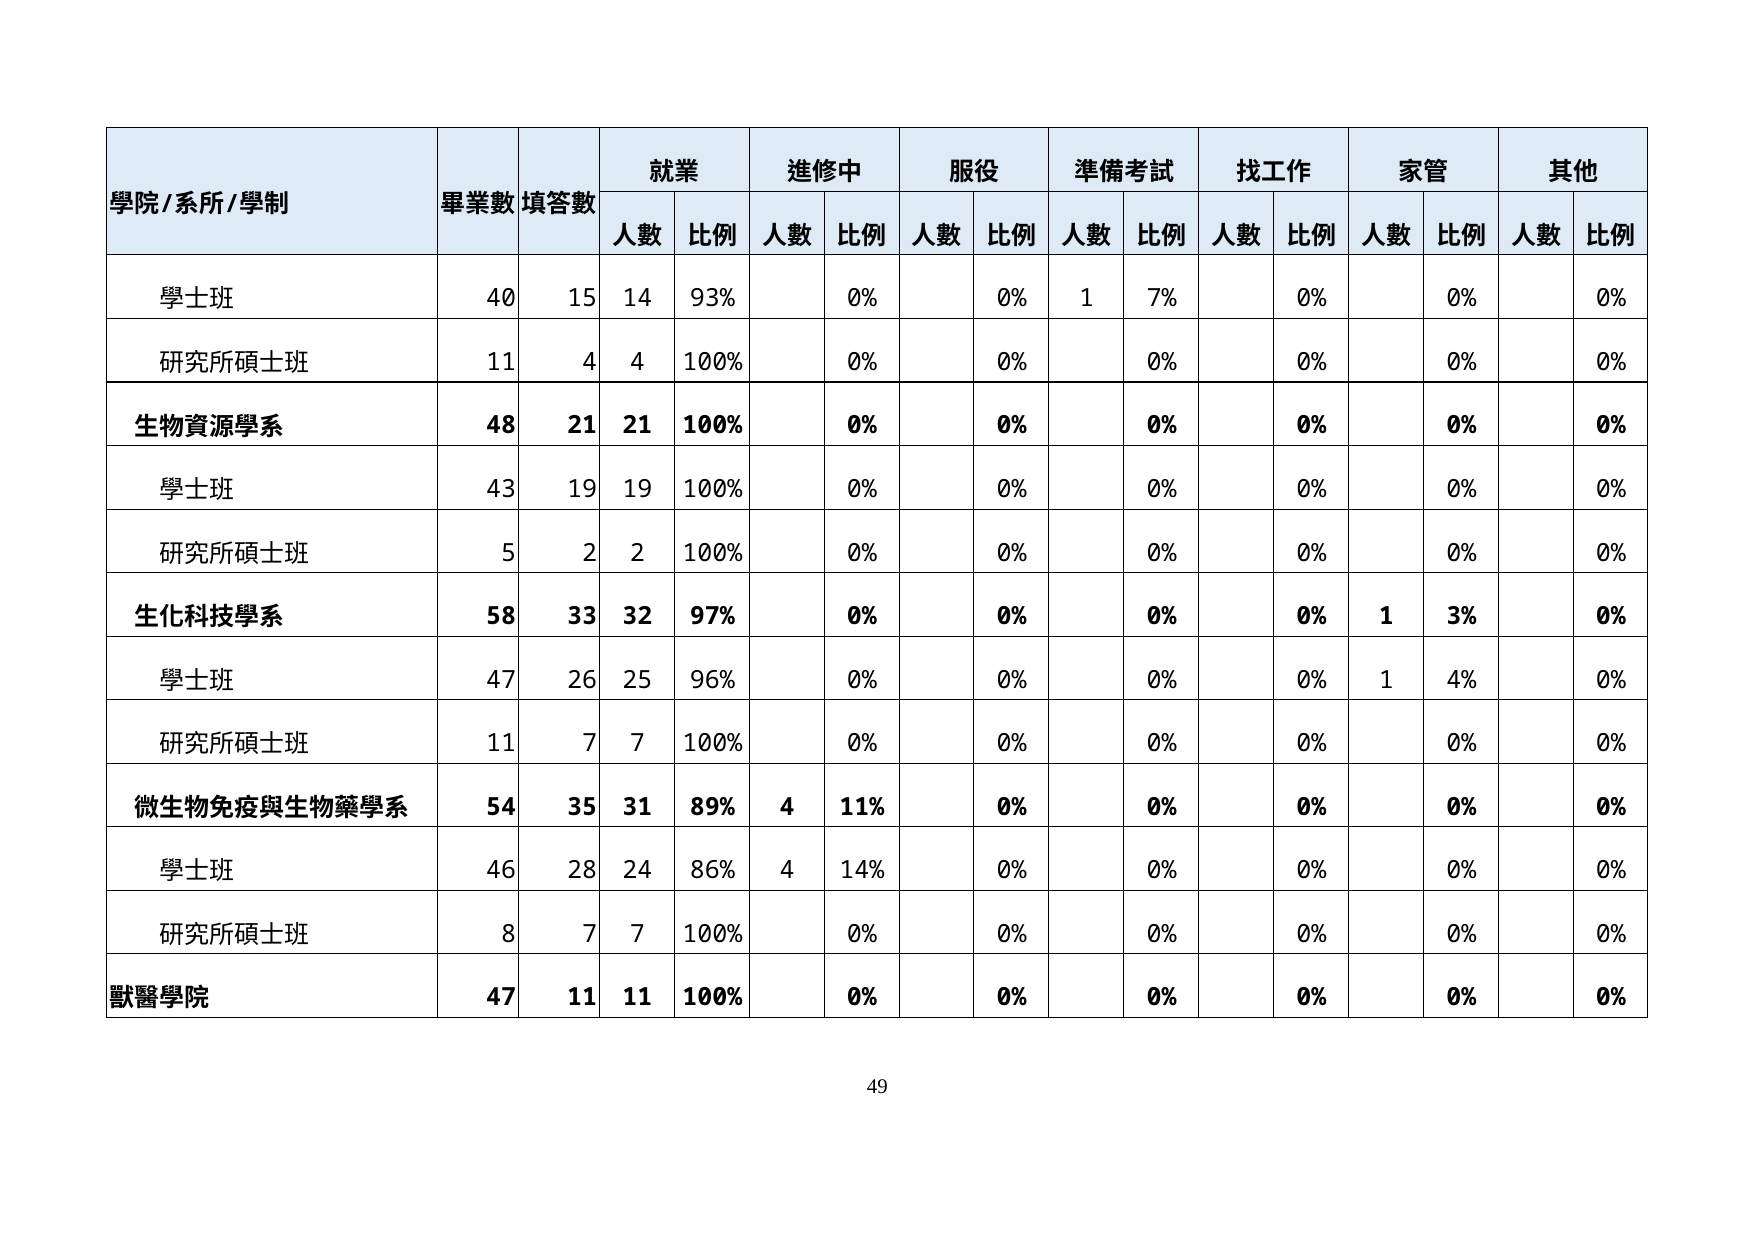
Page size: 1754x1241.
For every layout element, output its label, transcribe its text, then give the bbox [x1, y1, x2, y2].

table_cell [1199, 954, 1273, 1017]
table_cell [1499, 637, 1573, 699]
table_cell 0% [1274, 891, 1348, 953]
table_cell 微生物免疫與生物藥學系 [107, 764, 437, 826]
table_cell 100% [675, 446, 749, 508]
table_cell 19 [600, 446, 674, 508]
table_cell 0% [1124, 510, 1198, 572]
table_cell [1199, 319, 1273, 381]
table_cell [1499, 573, 1573, 636]
table_cell 研究所碩士班 [107, 700, 437, 763]
table_cell 0% [1124, 827, 1198, 890]
table_cell 86% [675, 827, 749, 890]
table_cell 4 [750, 827, 824, 890]
table_cell 14% [825, 827, 899, 890]
table_cell [1199, 446, 1273, 508]
table_cell 0% [1274, 954, 1348, 1017]
table_cell 人數 [1499, 192, 1573, 254]
table_cell [750, 446, 824, 508]
table_cell 35 [519, 764, 599, 826]
table_cell [1349, 383, 1423, 445]
table_cell 學士班 [107, 637, 437, 699]
table_cell 0% [1424, 891, 1498, 953]
table_cell [1499, 700, 1573, 763]
table_cell [1199, 700, 1273, 763]
table_cell 0% [1274, 319, 1348, 381]
table_cell [900, 637, 973, 699]
table_cell 人數 [1349, 192, 1423, 254]
table_cell 96% [675, 637, 749, 699]
table_cell [1499, 319, 1573, 381]
table_cell [750, 510, 824, 572]
table_header 服役 [900, 128, 1048, 191]
table_cell 0% [1274, 383, 1348, 445]
table_cell 28 [519, 827, 599, 890]
table_cell 100% [675, 383, 749, 445]
table_cell 7 [600, 700, 674, 763]
table_cell 0% [1574, 827, 1647, 890]
table_cell [1199, 255, 1273, 318]
table_cell 0% [1424, 255, 1498, 318]
table_cell [1349, 954, 1423, 1017]
table_cell [1049, 954, 1123, 1017]
table_header 家管 [1349, 128, 1498, 191]
table_cell 0% [1424, 446, 1498, 508]
table_cell 19 [519, 446, 599, 508]
table_cell 0% [825, 319, 899, 381]
table_cell 100% [675, 510, 749, 572]
table_cell 人數 [750, 192, 824, 254]
table_cell [900, 764, 973, 826]
table_cell 比例 [1574, 192, 1647, 254]
table_cell [1349, 764, 1423, 826]
table_header 其他 [1499, 128, 1647, 191]
table_cell [900, 255, 973, 318]
table_cell 0% [1424, 827, 1498, 890]
table_cell 0% [1574, 891, 1647, 953]
table_cell 研究所碩士班 [107, 319, 437, 381]
table_cell 研究所碩士班 [107, 510, 437, 572]
table_cell 0% [1274, 573, 1348, 636]
table_cell [1049, 383, 1123, 445]
table_cell [750, 637, 824, 699]
table_cell 48 [438, 383, 518, 445]
table_cell 學士班 [107, 255, 437, 318]
table_cell [1049, 764, 1123, 826]
table_cell [1199, 510, 1273, 572]
table_cell [900, 573, 973, 636]
table_cell 0% [1274, 637, 1348, 699]
table_cell 93% [675, 255, 749, 318]
table_cell [900, 891, 973, 953]
table_cell 0% [825, 383, 899, 445]
table_cell 100% [675, 891, 749, 953]
table_cell [1049, 510, 1123, 572]
table_cell [1499, 954, 1573, 1017]
table_cell [1499, 510, 1573, 572]
table_cell [1349, 510, 1423, 572]
table_cell 11 [438, 319, 518, 381]
table_cell 獸醫學院 [107, 954, 437, 1017]
table_cell 2 [519, 510, 599, 572]
table_cell [900, 827, 973, 890]
table_cell [1049, 637, 1123, 699]
table_cell 0% [1424, 764, 1498, 826]
table_cell 人數 [1049, 192, 1123, 254]
table_cell 0% [1124, 954, 1198, 1017]
table_cell 0% [1424, 383, 1498, 445]
table_cell 15 [519, 255, 599, 318]
table_cell [1499, 764, 1573, 826]
table_cell [1049, 891, 1123, 953]
table_cell 人數 [900, 192, 973, 254]
table_cell 0% [1574, 573, 1647, 636]
table_cell [1049, 573, 1123, 636]
table_cell 7 [600, 891, 674, 953]
table_cell 0% [1124, 764, 1198, 826]
table_header 畢業數 [438, 128, 518, 254]
table_cell [1499, 891, 1573, 953]
table_cell [750, 573, 824, 636]
table_cell [900, 383, 973, 445]
table_cell 24 [600, 827, 674, 890]
table_cell 31 [600, 764, 674, 826]
table_cell [1349, 700, 1423, 763]
table_cell 0% [1574, 383, 1647, 445]
table_cell 0% [825, 446, 899, 508]
table_cell 1 [1349, 573, 1423, 636]
table_cell [1049, 446, 1123, 508]
table_cell 0% [1424, 510, 1498, 572]
table_cell 0% [1574, 510, 1647, 572]
table_cell 比例 [825, 192, 899, 254]
table_cell 11 [600, 954, 674, 1017]
table_cell 學士班 [107, 827, 437, 890]
table_cell 7 [519, 700, 599, 763]
table_cell 0% [1124, 891, 1198, 953]
table_header 學院/系所/學制 [107, 128, 437, 254]
table_cell 0% [1124, 573, 1198, 636]
table_cell 0% [974, 700, 1048, 763]
table_cell [750, 954, 824, 1017]
table_cell 21 [519, 383, 599, 445]
table_cell [900, 319, 973, 381]
table_cell 11 [438, 700, 518, 763]
table_cell [750, 891, 824, 953]
table_cell [1199, 573, 1273, 636]
table_cell [1349, 319, 1423, 381]
table_cell 0% [974, 319, 1048, 381]
table_cell 0% [1424, 954, 1498, 1017]
table_cell 43 [438, 446, 518, 508]
table_cell 100% [675, 700, 749, 763]
table_cell [1499, 383, 1573, 445]
table_cell 0% [974, 255, 1048, 318]
table_cell 0% [1124, 637, 1198, 699]
table_cell [1049, 827, 1123, 890]
table_cell 0% [1274, 700, 1348, 763]
table_cell 0% [825, 954, 899, 1017]
table_cell 26 [519, 637, 599, 699]
table_cell 4 [750, 764, 824, 826]
table_cell 0% [825, 573, 899, 636]
table_cell 46 [438, 827, 518, 890]
table_cell 0% [1124, 700, 1198, 763]
table_cell [1349, 446, 1423, 508]
table_cell 0% [974, 764, 1048, 826]
table_cell 0% [825, 510, 899, 572]
table_cell 7 [519, 891, 599, 953]
table_cell 學士班 [107, 446, 437, 508]
table_cell 0% [825, 255, 899, 318]
table_cell 0% [1124, 319, 1198, 381]
table_cell [1499, 255, 1573, 318]
table_cell 人數 [600, 192, 674, 254]
table_cell [1199, 891, 1273, 953]
table_cell 32 [600, 573, 674, 636]
table_cell 1 [1049, 255, 1123, 318]
table_cell 0% [974, 573, 1048, 636]
table_cell 比例 [675, 192, 749, 254]
table_cell 0% [1424, 319, 1498, 381]
table_cell [1049, 700, 1123, 763]
table_cell 7% [1124, 255, 1198, 318]
table_cell [750, 319, 824, 381]
table_cell 0% [1124, 446, 1198, 508]
table_cell 3% [1424, 573, 1498, 636]
table_cell 0% [1574, 764, 1647, 826]
table_cell 比例 [974, 192, 1048, 254]
table_cell [900, 954, 973, 1017]
table_header 填答數 [519, 128, 599, 254]
table_cell [900, 510, 973, 572]
table_cell 89% [675, 764, 749, 826]
table_cell 生化科技學系 [107, 573, 437, 636]
table_cell 0% [1274, 510, 1348, 572]
table_cell 1 [1349, 637, 1423, 699]
table_cell 0% [1274, 827, 1348, 890]
table_header 進修中 [750, 128, 899, 191]
table_cell 比例 [1124, 192, 1198, 254]
table_cell [900, 700, 973, 763]
table_cell 4 [519, 319, 599, 381]
table_cell 0% [974, 891, 1048, 953]
table_cell 0% [1124, 383, 1198, 445]
table_cell [1349, 891, 1423, 953]
table_cell 研究所碩士班 [107, 891, 437, 953]
table_cell 4 [600, 319, 674, 381]
table_cell 0% [974, 637, 1048, 699]
table_cell 人數 [1199, 192, 1273, 254]
table_cell 47 [438, 954, 518, 1017]
table_cell [900, 446, 973, 508]
table_cell 11 [519, 954, 599, 1017]
table_cell 100% [675, 954, 749, 1017]
table_cell 25 [600, 637, 674, 699]
table_cell 0% [974, 446, 1048, 508]
table_cell 21 [600, 383, 674, 445]
table_cell [750, 255, 824, 318]
table_cell [1349, 255, 1423, 318]
table_cell 5 [438, 510, 518, 572]
table_cell [1499, 827, 1573, 890]
table_cell 0% [1574, 255, 1647, 318]
table_cell 14 [600, 255, 674, 318]
table_cell [1199, 827, 1273, 890]
table_cell 0% [1274, 255, 1348, 318]
table_header 就業 [600, 128, 749, 191]
table_cell 比例 [1274, 192, 1348, 254]
table_cell 0% [1574, 446, 1647, 508]
table_cell [1499, 446, 1573, 508]
table_cell 0% [974, 954, 1048, 1017]
table_cell [1349, 827, 1423, 890]
table_cell 100% [675, 319, 749, 381]
table_cell 0% [974, 827, 1048, 890]
table_cell 8 [438, 891, 518, 953]
table_cell 0% [825, 637, 899, 699]
table_cell 58 [438, 573, 518, 636]
table_cell 0% [1574, 954, 1647, 1017]
table_cell 0% [825, 700, 899, 763]
table_cell 2 [600, 510, 674, 572]
table_header 準備考試 [1049, 128, 1198, 191]
table_cell 54 [438, 764, 518, 826]
table_cell 0% [974, 510, 1048, 572]
table_cell 0% [1574, 700, 1647, 763]
table_cell [750, 383, 824, 445]
table_header 找工作 [1199, 128, 1348, 191]
table_cell 0% [974, 383, 1048, 445]
table_cell 0% [1424, 700, 1498, 763]
table_cell 生物資源學系 [107, 383, 437, 445]
table_cell 0% [1274, 446, 1348, 508]
table_cell [1199, 764, 1273, 826]
table_cell 比例 [1424, 192, 1498, 254]
table_cell 0% [825, 891, 899, 953]
table_cell 0% [1574, 637, 1647, 699]
table_cell [1049, 319, 1123, 381]
table_cell 11% [825, 764, 899, 826]
table_cell 97% [675, 573, 749, 636]
table_cell 47 [438, 637, 518, 699]
table_cell 33 [519, 573, 599, 636]
table_cell 40 [438, 255, 518, 318]
table_cell [1199, 383, 1273, 445]
table_cell 4% [1424, 637, 1498, 699]
table_cell [1199, 637, 1273, 699]
table_cell 0% [1274, 764, 1348, 826]
table_cell [750, 700, 824, 763]
table_cell 0% [1574, 319, 1647, 381]
